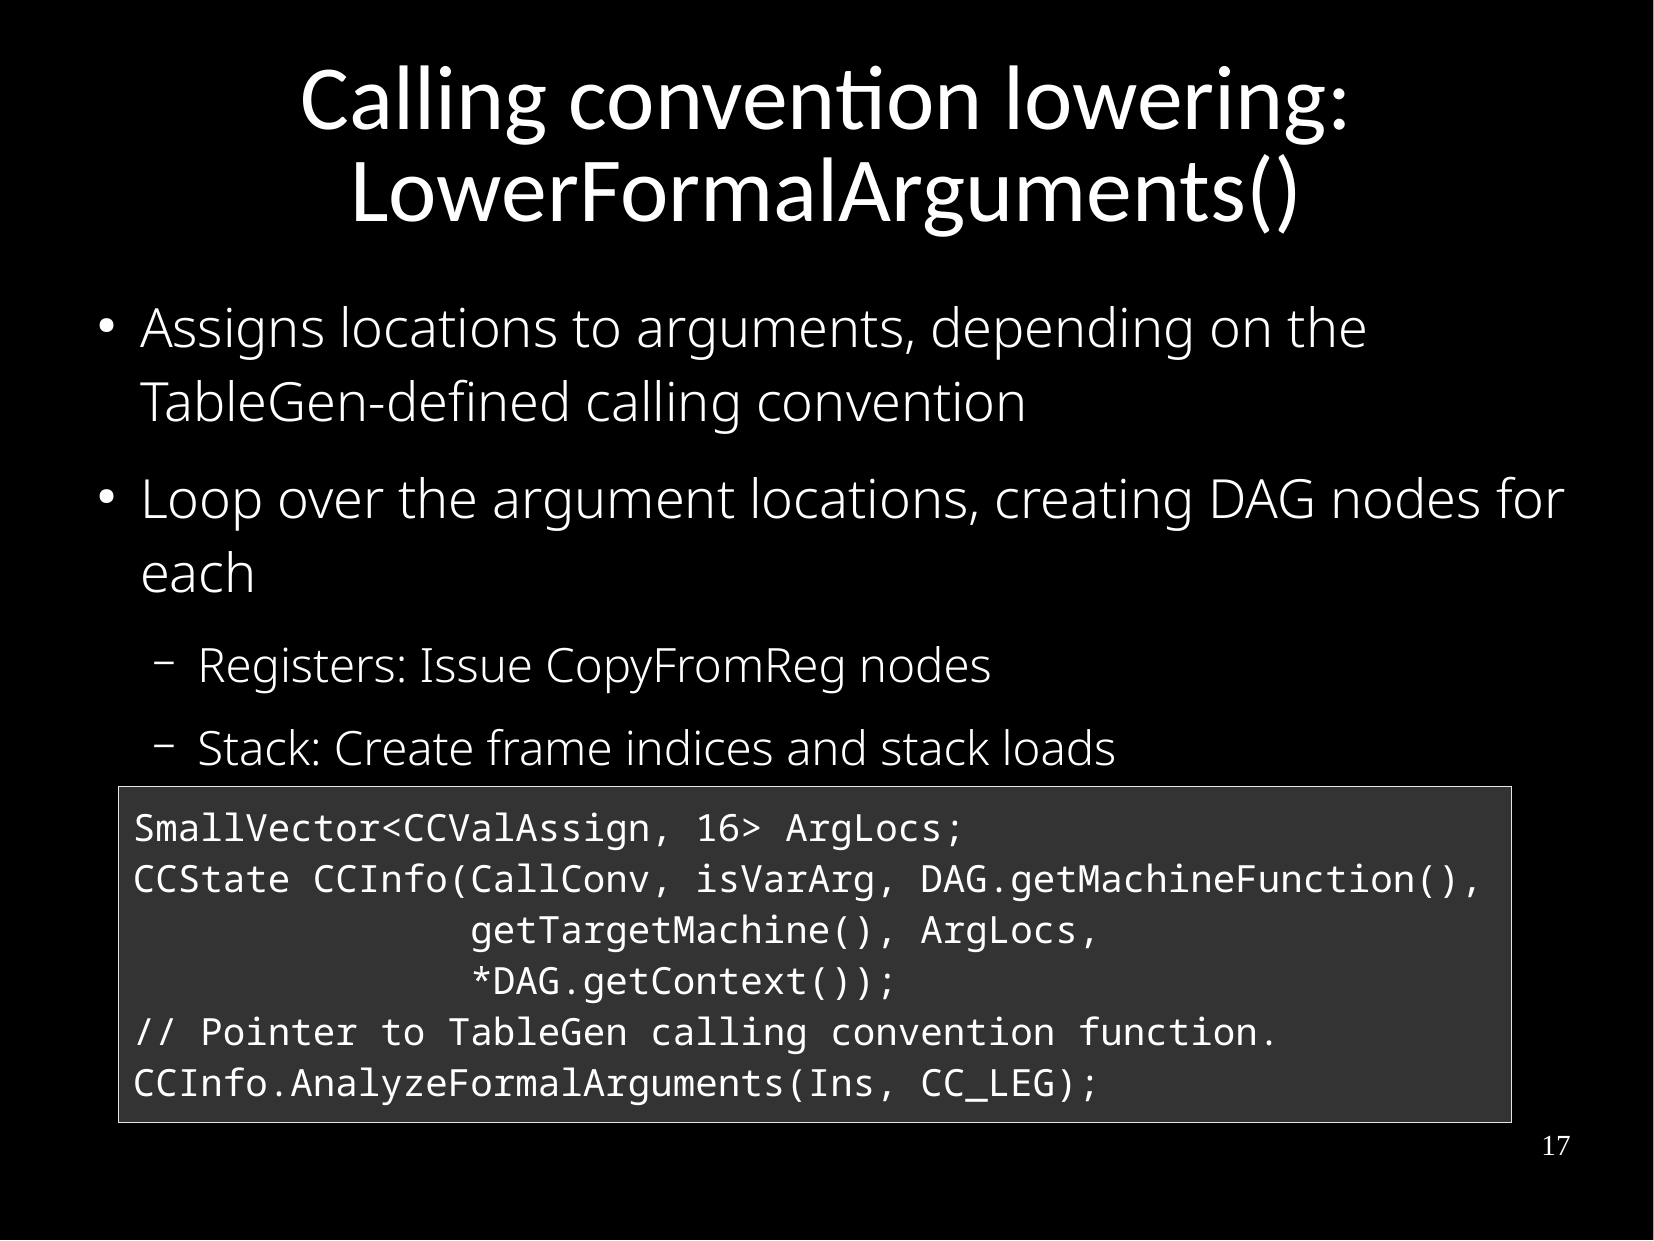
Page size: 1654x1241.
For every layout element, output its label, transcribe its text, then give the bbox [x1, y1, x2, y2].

title Calling convention lowering: LowerFormalArguments() [82, 49, 1571, 257]
list Assigns locations to arguments, depending on the TableGen-defined calling convention Loop over the argument locations, creating DAG nodes for each Registers: Issue CopyFromReg nodes Stack: Create frame indices and stack loads [82, 290, 1571, 780]
text_box SmallVector<CCValAssign, 16> ArgLocs; CCState CCInfo(CallConv, isVarArg, DAG.getMachineFunction(), getTargetMachine(), ArgLocs, *DAG.getContext()); // Pointer to TableGen calling convention function. CCInfo.AnalyzeFormalArguments(Ins, CC_LEG); [118, 786, 1512, 1042]
